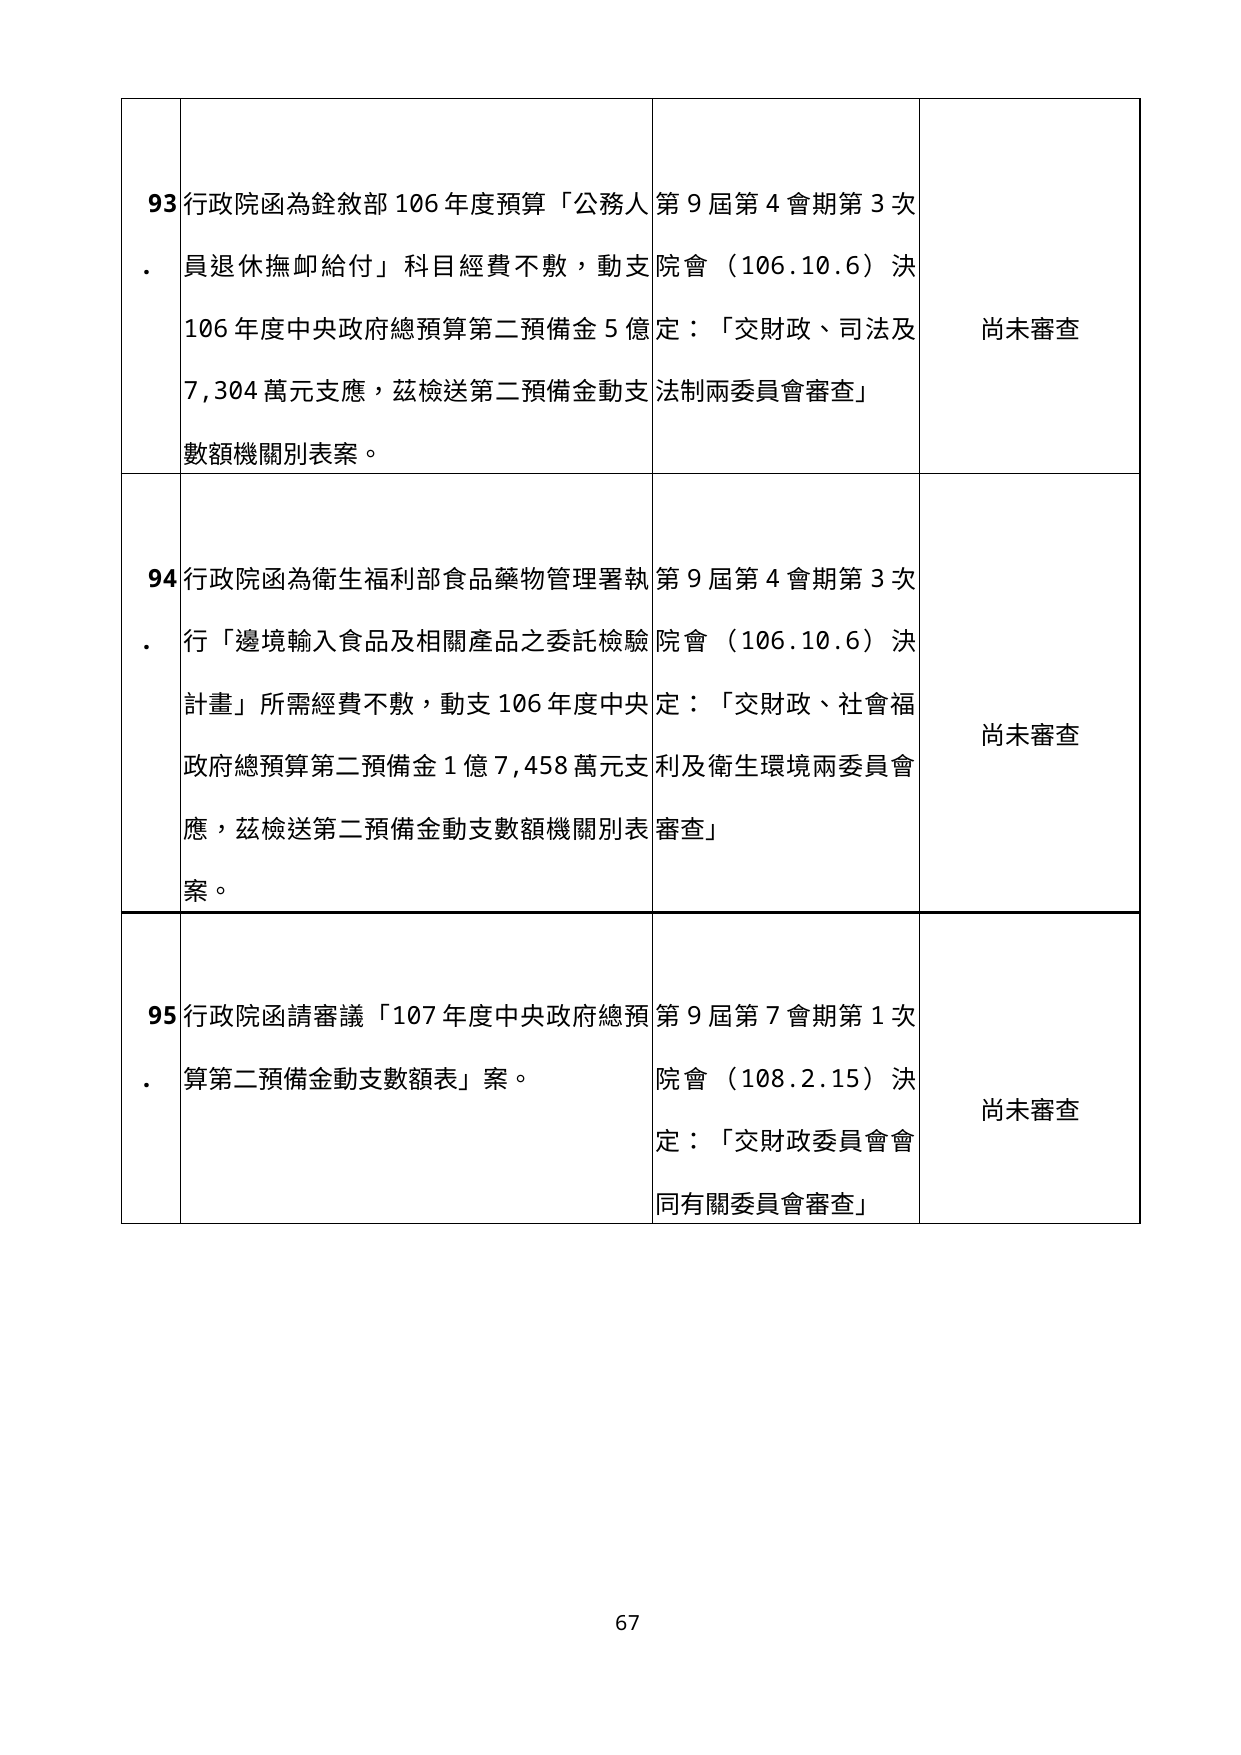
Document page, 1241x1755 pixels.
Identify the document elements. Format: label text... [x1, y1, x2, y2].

table_cell [122, 474, 180, 911]
table_cell 尚未審查 [920, 99, 1139, 473]
table_cell 第9屆第4會期第3次院會（106.10.6）決定：「交財政、社會福利及衛生環境兩委員會審查」 [653, 474, 919, 911]
table_cell [122, 99, 180, 473]
table_cell 行政院函為衛生福利部食品藥物管理署執行「邊境輸入食品及相關產品之委託檢驗計畫」所需經費不敷，動支106年度中央政府總預算第二預備金1億7,458萬元支應，茲檢送第二預備金動支數額機關別表案。 [181, 474, 652, 911]
table_cell 行政院函為銓敘部106年度預算「公務人員退休撫卹給付」科目經費不敷，動支106年度中央政府總預算第二預備金5億7,304萬元支應，茲檢送第二預備金動支數額機關別表案。 [181, 99, 652, 473]
table_cell 行政院函請審議「107年度中央政府總預算第二預備金動支數額表」案。 [181, 914, 652, 1223]
table_cell 第9屆第7會期第1次院會（108.2.15）決定：「交財政委員會會同有關委員會審查」 [653, 914, 919, 1223]
table_cell 第9屆第4會期第3次院會（106.10.6）決定：「交財政、司法及法制兩委員會審查」 [653, 99, 919, 473]
table_cell 尚未審查 [920, 914, 1139, 1223]
table_cell [122, 914, 180, 1223]
table_cell 尚未審查 [920, 474, 1139, 911]
